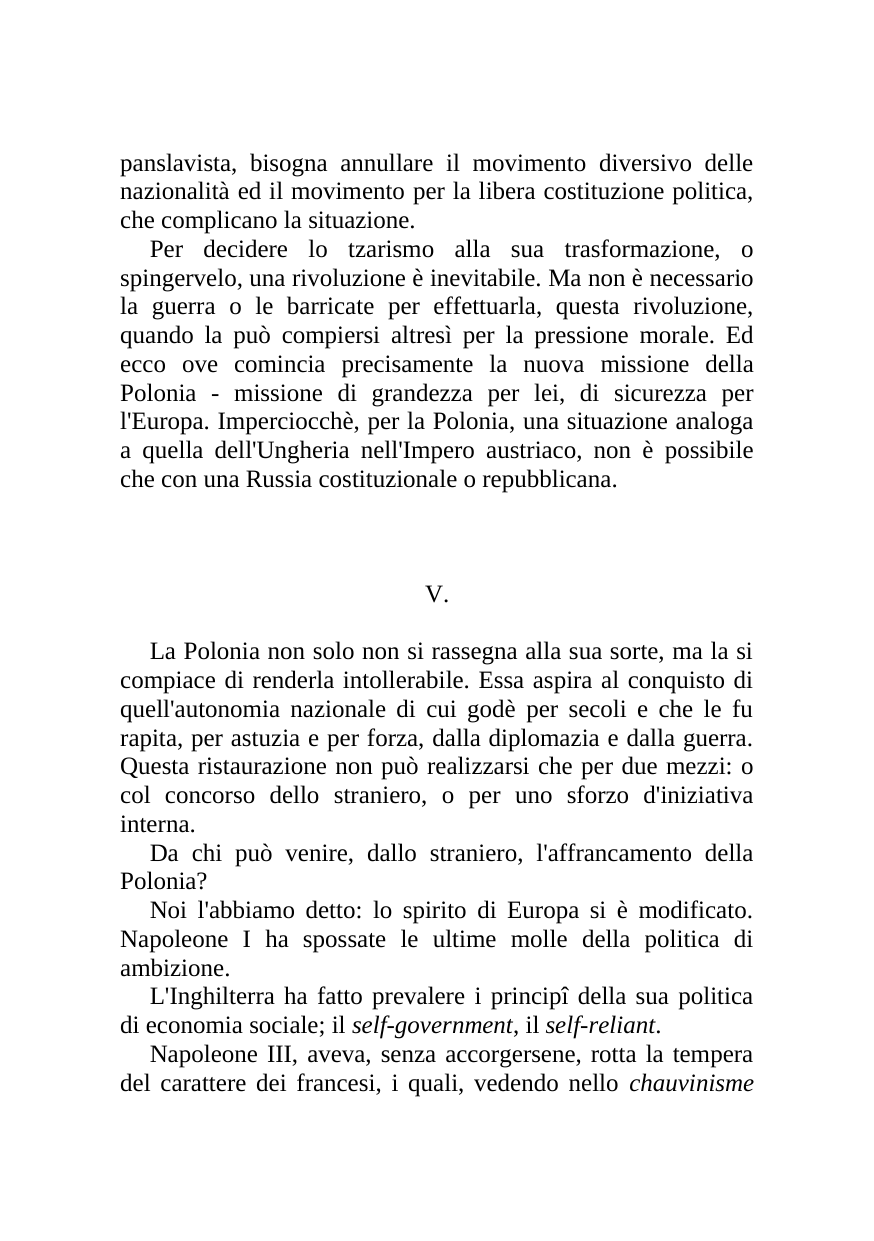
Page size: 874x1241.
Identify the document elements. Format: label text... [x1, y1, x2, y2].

text panslavista, bisogna annullare il movimento diversivo delle nazionalità ed il movimento per la libera costituzione politica, che complicano la situazione. [120, 148, 754, 234]
text Napoleone III, aveva, senza accorgersene, rotta la tempera del carattere dei francesi, i quali, vedendo nello chauvinisme [120, 1039, 754, 1096]
text V. [120, 579, 754, 608]
text Noi l'abbiamo detto: lo spirito di Europa si è modificato. Napoleone I ha spossate le ultime molle della politica di ambizione. [120, 895, 754, 981]
text La Polonia non solo non si rassegna alla sua sorte, ma la si compiace di renderla intollerabile. Essa aspira al conquisto di quell'autonomia nazionale di cui godè per secoli e che le fu rapita, per astuzia e per forza, dalla diplomazia e dalla guerra. Questa ristaurazione non può realizzarsi che per due mezzi: o col concorso dello straniero, o per uno sforzo d'iniziativa interna. [120, 636, 754, 838]
text Per decidere lo tzarismo alla sua trasformazione, o spingervelo, una rivoluzione è inevitabile. Ma non è necessario la guerra o le barricate per effettuarla, questa rivoluzione, quando la può compiersi altresì per la pressione morale. Ed ecco ove comincia precisamente la nuova missione della Polonia - missione di grandezza per lei, di sicurezza per l'Europa. Imperciocchè, per la Polonia, una situazione analoga a quella dell'Ungheria nell'Impero austriaco, non è possibile che con una Russia costituzionale o repubblicana. [120, 234, 754, 493]
text Da chi può venire, dallo straniero, l'affrancamento della Polonia? [120, 838, 754, 895]
text L'Inghilterra ha fatto prevalere i principî della sua politica di economia sociale; il self-government, il self-reliant. [120, 981, 754, 1039]
